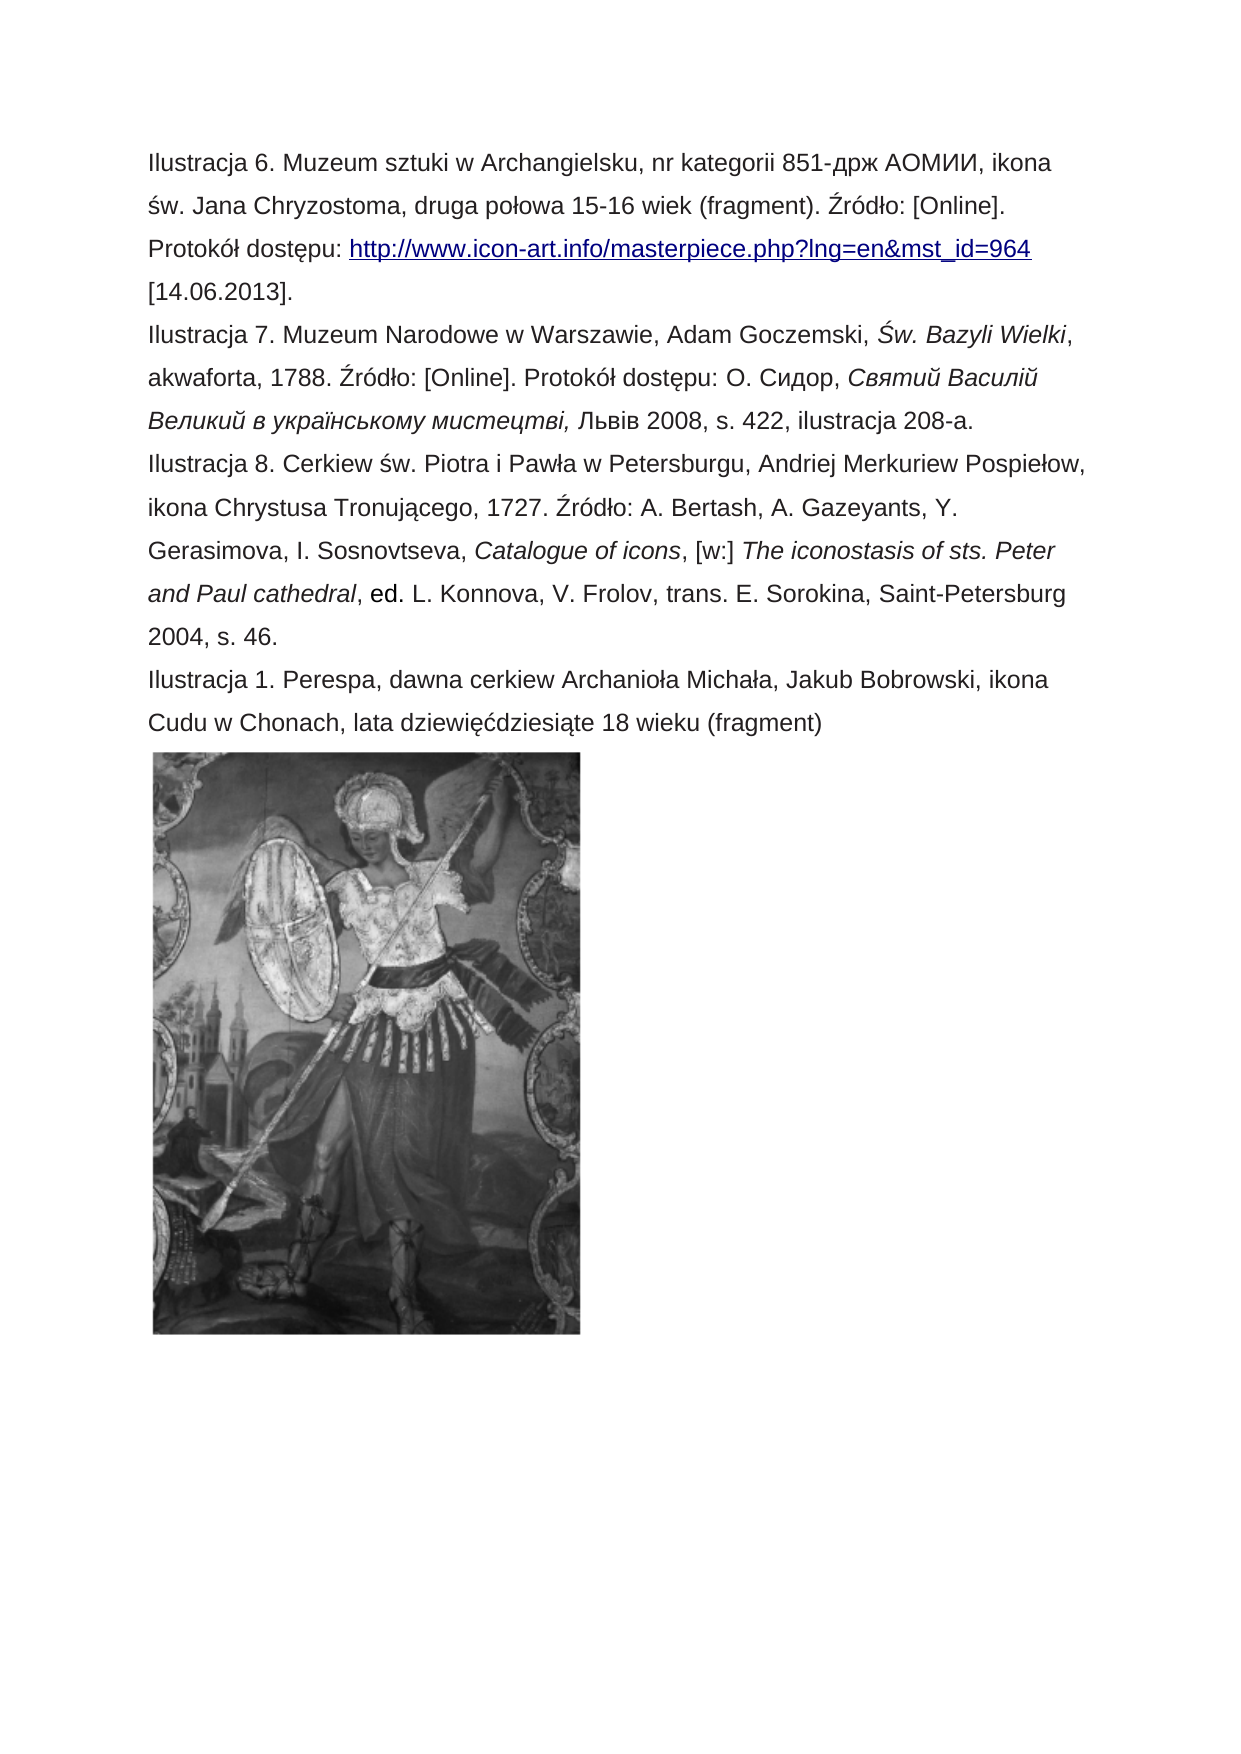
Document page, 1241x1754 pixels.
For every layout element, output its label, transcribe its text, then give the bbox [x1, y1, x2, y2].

text Ilustracja 6. Muzeum sztuki w Archangielsku, nr kategorii 851-држ АОМИИ, ikona św. Jana Chry­zostoma, druga połowa 15-16 wiek (fragment). Źródło: [Online]. Protokół do­stępu: http://www.icon-art.info/masterpiece.php?lng=en&mst_id=964 [14.06.2013]. [148, 148, 1093, 306]
picture [147, 751, 582, 1338]
text Ilustracja 8. Cerkiew św. Piotra i Pawła w Petersburgu, Andriej Merkuriew Pospiełow, ikona Chrystusa Tronującego, 1727. Źródło: A. Bertash, A. Gazeyants, Y. Gerasimova, I. Sosnovtseva, Catalogue of icons, [w:] The iconostasis of sts. Peter and Paul cathedral, ed. L. Konnova, V. Frolov, trans. E. Sorokina, Saint-Petersburg 2004, s. 46. [148, 449, 1093, 651]
text Ilustracja 1. Perespa, dawna cerkiew Archanioła Michała, Jakub Bobrowski, ikona Cudu w Chonach, lata dziewięćdziesiąte 18 wieku (fragment) [148, 665, 1093, 737]
text Ilustracja 7. Muzeum Narodowe w Warszawie, Adam Goczemski, Św. Bazyli Wielki, akwafor­ta, 1788. Źródło: [Online]. Protokół dostępu: О. Сидор, Святий Василій Великий в українському мистецтві, Львів 2008, s. 422, ilustracja 208-a. [148, 320, 1093, 435]
